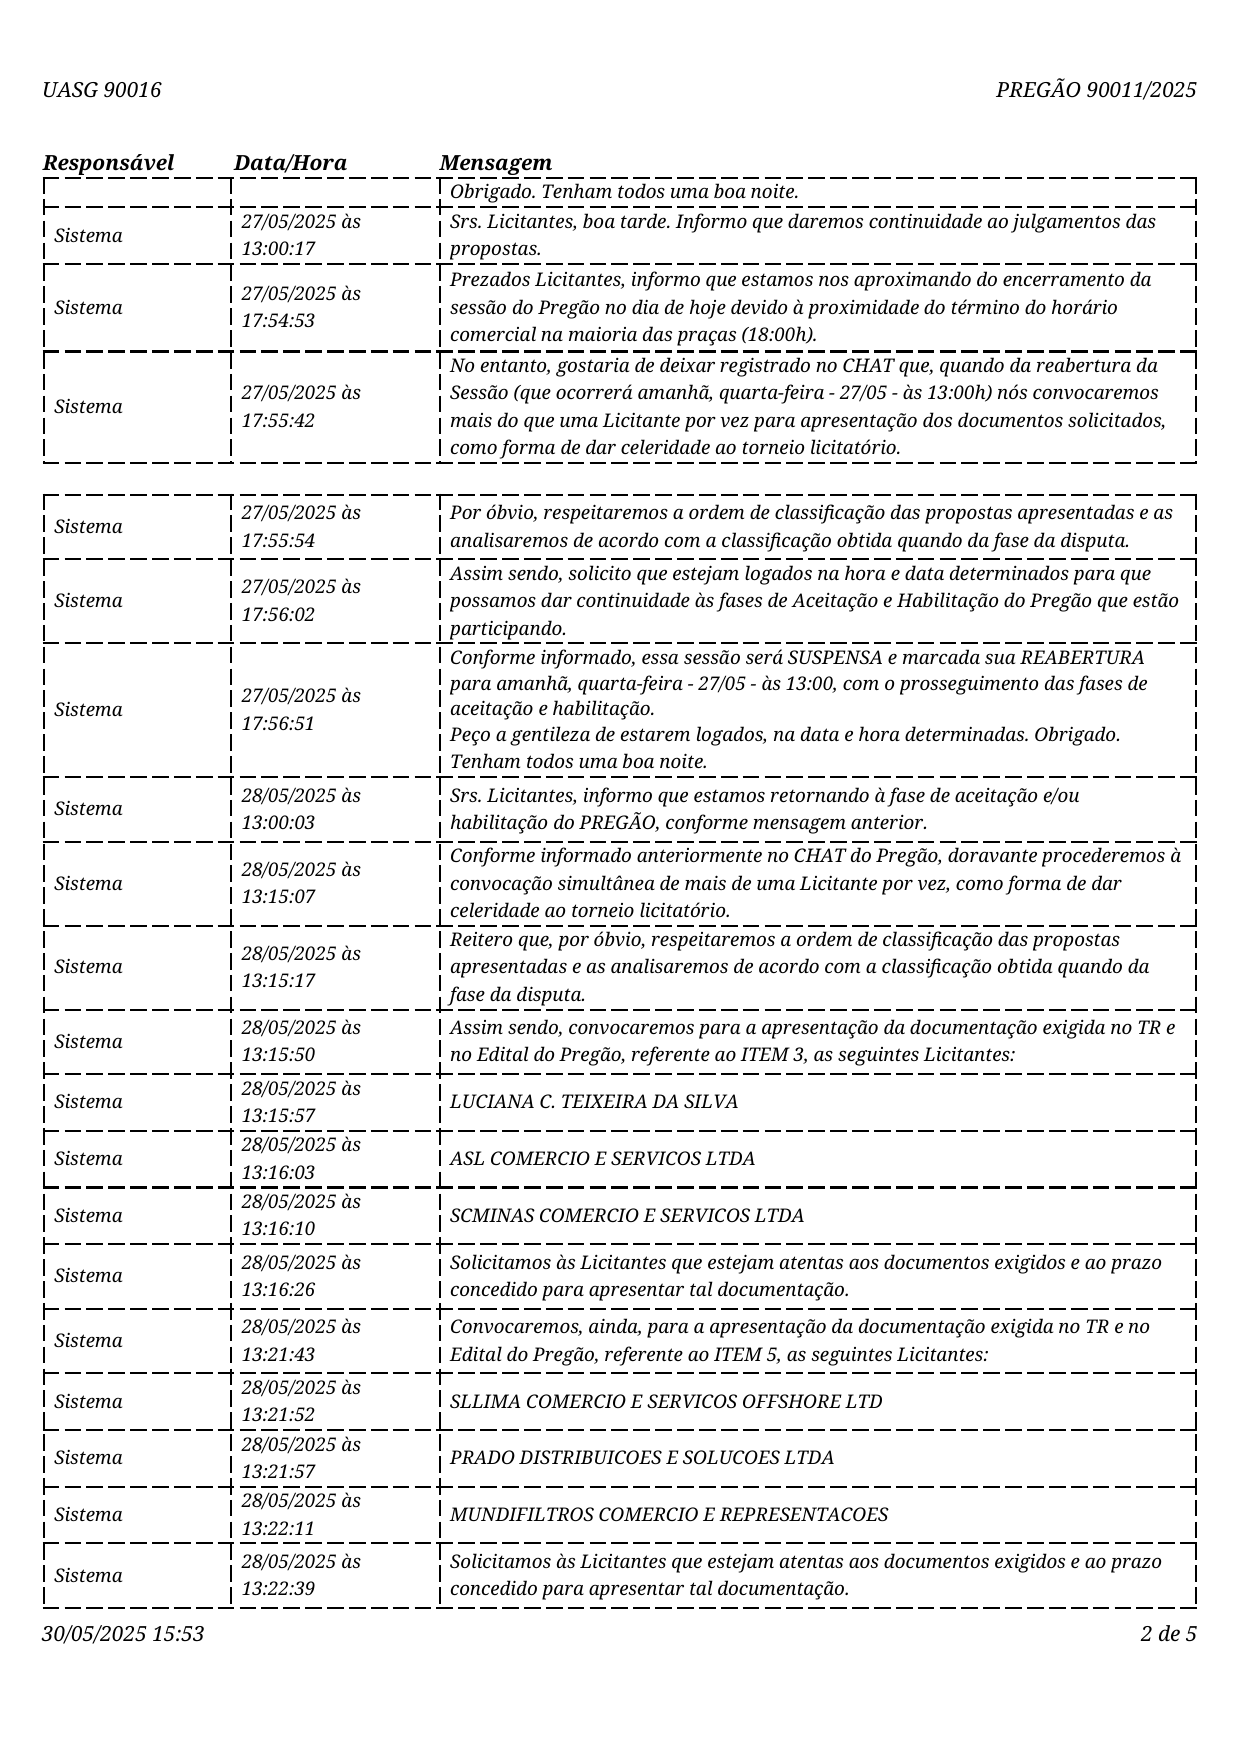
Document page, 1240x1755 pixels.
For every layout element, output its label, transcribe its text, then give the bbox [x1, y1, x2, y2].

table_cell Sistema [44, 263, 231, 350]
table_cell No entanto, gostaria de deixar registrado no CHAT que, quando da reabertura da Sessão (que ocorrerá amanhã, quarta-feira - 27/05 - às 13:00h) nós convocaremos mais do que uma Licitante por vez para apresentação dos documentos solicitados, como forma de dar celeridade ao torneio licitatório. [440, 350, 1196, 462]
table_cell Sistema [44, 206, 231, 263]
table_cell Convocaremos, ainda, para a apresentação da documentação exigida no TR e no Edital do Pregão, referente ao ITEM 5, as seguintes Licitantes: [440, 1308, 1196, 1372]
table_cell Sistema [44, 925, 231, 1008]
table_cell MUNDIFILTROS COMERCIO E REPRESENTACOES [440, 1486, 1196, 1542]
table_cell SCMINAS COMERCIO E SERVICOS LTDA [440, 1186, 1196, 1243]
table_cell Prezados Licitantes, informo que estamos nos aproximando do encerramento da sessão do Pregão no dia de hoje devido à proximidade do término do horário comercial na maioria das praças (18:00h). [440, 263, 1196, 350]
table_cell 28/05/2025 às 13:16:10 [231, 1186, 439, 1243]
table_cell 28/05/2025 às 13:21:52 [231, 1372, 439, 1429]
table_header Por óbvio, respeitaremos a ordem de classificação das propostas apresentadas e as analisaremos de acordo com a classificação obtida quando da fase da disputa. [440, 494, 1196, 558]
table_cell Sistema [44, 776, 231, 841]
table_cell Solicitamos às Licitantes que estejam atentas aos documentos exigidos e ao prazo concedido para apresentar tal documentação. [440, 1542, 1196, 1607]
table_cell Sistema [44, 1243, 231, 1308]
table_header 27/05/2025 às 17:55:54 [231, 494, 439, 558]
table_cell 28/05/2025 às 13:16:26 [231, 1243, 439, 1308]
table_cell Assim sendo, solicito que estejam logados na hora e data determinados para que possamos dar continuidade às fases de Aceitação e Habilitação do Pregão que estão participando. [440, 558, 1196, 642]
table_cell Sistema [44, 1130, 231, 1186]
table_cell 27/05/2025 às 13:00:17 [231, 206, 439, 263]
table_cell Sistema [44, 1009, 231, 1073]
table_cell Sistema [44, 1429, 231, 1486]
table_cell [44, 177, 231, 206]
table_cell Sistema [44, 350, 231, 462]
table_cell 27/05/2025 às 17:56:02 [231, 558, 439, 642]
table_cell [231, 177, 439, 206]
table_cell Sistema [44, 841, 231, 924]
table_cell LUCIANA C. TEIXEIRA DA SILVA [440, 1073, 1196, 1130]
table_cell Sistema [44, 1186, 231, 1243]
table_cell Sistema [44, 1486, 231, 1542]
table_cell 27/05/2025 às 17:54:53 [231, 263, 439, 350]
table_header Sistema [44, 494, 231, 558]
table_cell SLLIMA COMERCIO E SERVICOS OFFSHORE LTD [440, 1372, 1196, 1429]
table_cell 28/05/2025 às 13:21:43 [231, 1308, 439, 1372]
table_cell Sistema [44, 642, 231, 776]
table_cell Sistema [44, 1073, 231, 1130]
table_cell ASL COMERCIO E SERVICOS LTDA [440, 1130, 1196, 1186]
table_cell Obrigado. Tenham todos uma boa noite. [440, 177, 1196, 206]
table_cell PRADO DISTRIBUICOES E SOLUCOES LTDA [440, 1429, 1196, 1486]
table_cell 28/05/2025 às 13:00:03 [231, 776, 439, 841]
table_cell Assim sendo, convocaremos para a apresentação da documentação exigida no TR e no Edital do Pregão, referente ao ITEM 3, as seguintes Licitantes: [440, 1009, 1196, 1073]
table_cell Solicitamos às Licitantes que estejam atentas aos documentos exigidos e ao prazo concedido para apresentar tal documentação. [440, 1243, 1196, 1308]
table_cell 28/05/2025 às 13:22:39 [231, 1542, 439, 1607]
table_cell 28/05/2025 às 13:22:11 [231, 1486, 439, 1542]
table_cell Sistema [44, 1308, 231, 1372]
table_cell Sistema [44, 558, 231, 642]
table_cell Conforme informado anteriormente no CHAT do Pregão, doravante procederemos à convocação simultânea de mais de uma Licitante por vez, como forma de dar celeridade ao torneio licitatório. [440, 841, 1196, 924]
table_cell 27/05/2025 às 17:55:42 [231, 350, 439, 462]
table_cell Sistema [44, 1372, 231, 1429]
table_cell 28/05/2025 às 13:15:50 [231, 1009, 439, 1073]
table_cell 27/05/2025 às 17:56:51 [231, 642, 439, 776]
table_cell Reitero que, por óbvio, respeitaremos a ordem de classificação das propostas apresentadas e as analisaremos de acordo com a classificação obtida quando da fase da disputa. [440, 925, 1196, 1008]
table_cell 28/05/2025 às 13:15:07 [231, 841, 439, 924]
table_cell Conforme informado, essa sessão será SUSPENSA e marcada sua REABERTURA para amanhã, quarta-feira - 27/05 - às 13:00, com o prosseguimento das fases de aceitação e habilitação. Peço a gentileza de estarem logados, na data e hora determinadas. Obrigado. Tenham todos uma boa noite. [440, 642, 1196, 776]
table_cell 28/05/2025 às 13:15:57 [231, 1073, 439, 1130]
table_cell Srs. Licitantes, boa tarde. Informo que daremos continuidade ao julgamentos das propostas. [440, 206, 1196, 263]
table_cell 28/05/2025 às 13:21:57 [231, 1429, 439, 1486]
table_cell Sistema [44, 1542, 231, 1607]
table_cell 28/05/2025 às 13:16:03 [231, 1130, 439, 1186]
table_cell Srs. Licitantes, informo que estamos retornando à fase de aceitação e/ou habilitação do PREGÃO, conforme mensagem anterior. [440, 776, 1196, 841]
table_cell 28/05/2025 às 13:15:17 [231, 925, 439, 1008]
